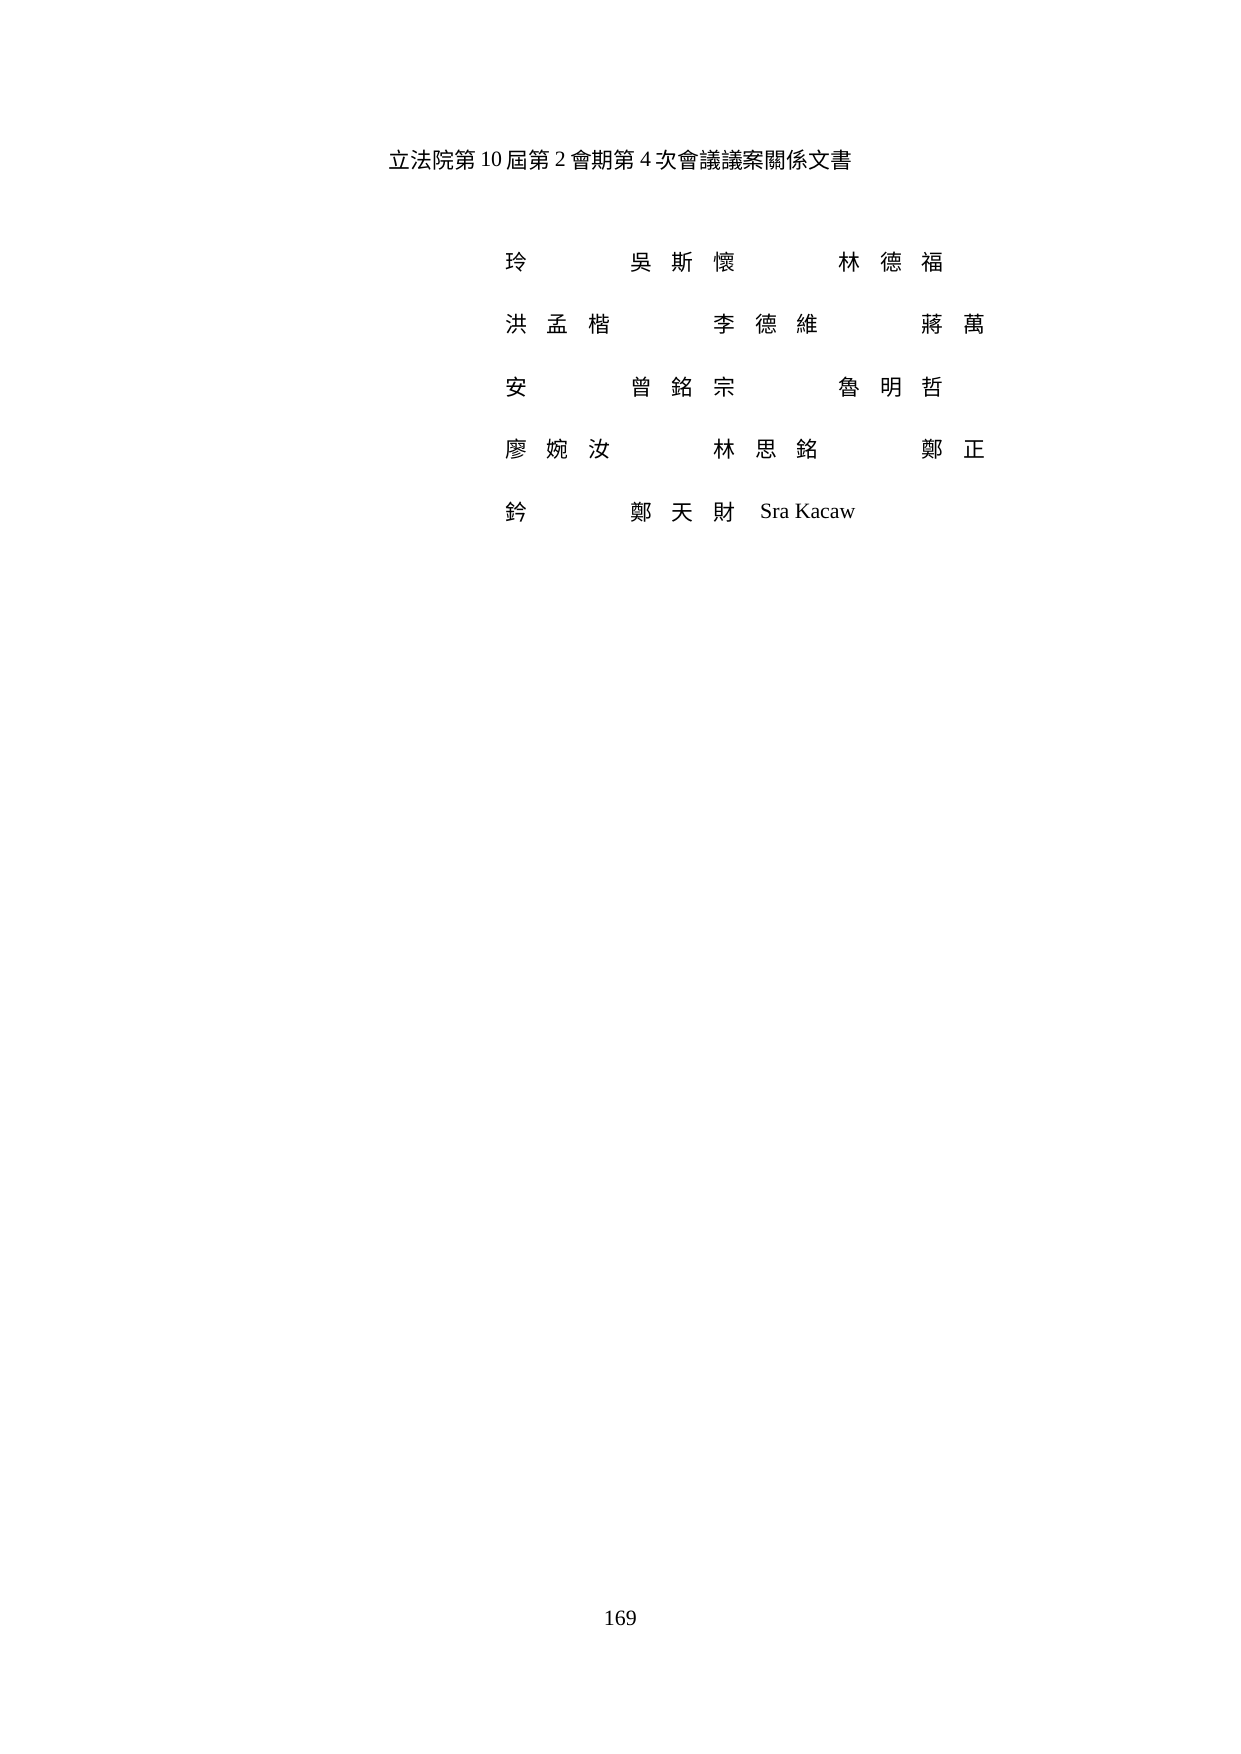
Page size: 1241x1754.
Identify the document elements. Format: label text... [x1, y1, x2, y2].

text 玲 吳斯懷 林德福 洪孟楷 李德維 蔣萬安 曾銘宗 魯明哲 廖婉汝 林思銘 鄭正鈐 鄭天財Sra Kacaw [403, 219, 1012, 531]
